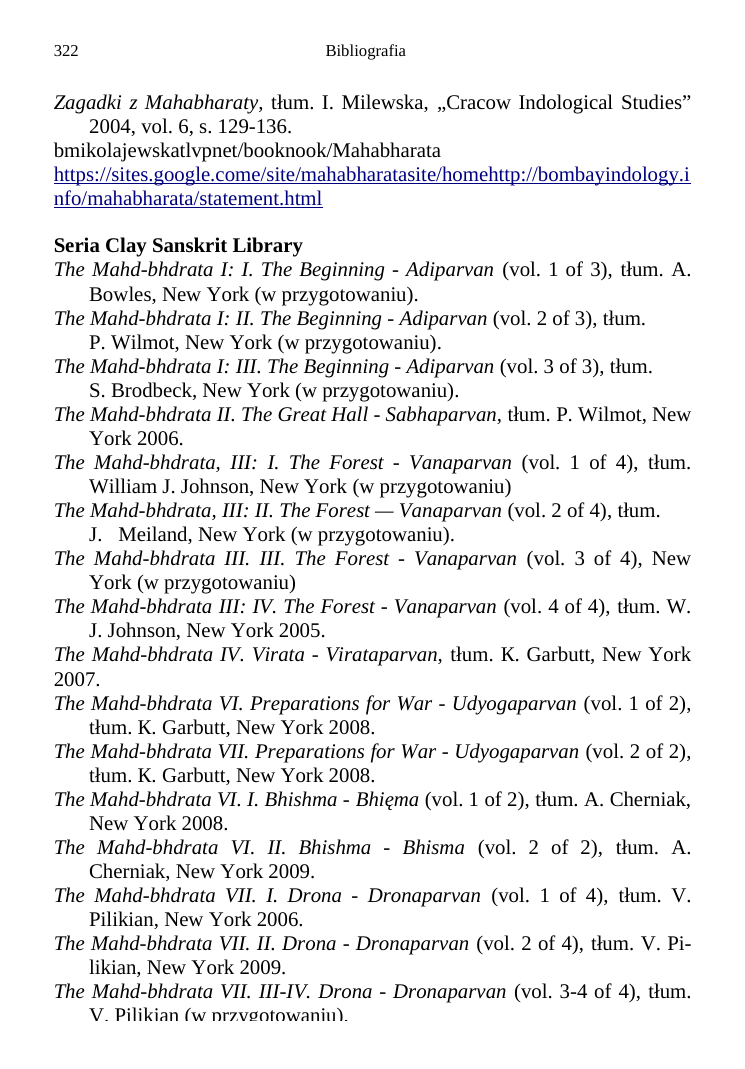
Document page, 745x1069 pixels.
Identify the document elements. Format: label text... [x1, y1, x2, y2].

text The Mahd-bhdrata III. III. The Forest - Vanaparvan (vol. 3 of 4), New York (w przygotowaniu) [53, 546, 691, 594]
text P. Wilmot, New York (w przygotowaniu). [53, 329, 691, 354]
text The Mahd-bhdrata VI. Preparations for War - Udyogaparvan (vol. 1 of 2), tłum. К. Garbutt, New York 2008. [53, 691, 691, 739]
text Zagadki z Mahabharaty, tłum. I. Milewska, „Cracow Indological Studies” 2004, vol. 6, s. 129-136. [53, 90, 691, 138]
list Meiland, New York (w przygotowaniu). [53, 522, 691, 546]
text The Mahd-bhdrata VII. III-IV. Drona - Dronaparvan (vol. 3-4 of 4), tłum. V. Pilikian (w przygotowaniu). [53, 979, 691, 1021]
text The Mahd-bhdrata VII. I. Drona - Dronaparvan (vol. 1 of 4), tłum. V. Pilikian, New York 2006. [53, 883, 691, 931]
text bmikolajewskatlvpnet/booknook/Mahabharata https://sites.google.come/site/mahabharatasite/homehttp://bombayindology.i [53, 138, 691, 183]
text The Mahd-bhdrata VI. I. Bhishma - Bhięma (vol. 1 of 2), tłum. A. Cherniak, New York 2008. [53, 787, 691, 835]
text The Mahd-bhdrata I: III. The Beginning - Adiparvan (vol. 3 of 3), tłum. [53, 354, 691, 378]
text The Mahd-bhdrata VII. II. Drona - Dronaparvan (vol. 2 of 4), tłum. V. Pi­likian, New York 2009. [53, 931, 691, 979]
text 322 Bibliografia [53, 41, 691, 60]
text The Mahd-bhdrata I: II. The Beginning - Adiparvan (vol. 2 of 3), tłum. [53, 306, 691, 329]
text The Mahd-bhdrata, III: I. The Forest - Vanaparvan (vol. 1 of 4), tłum. William J. Johnson, New York (w przygotowaniu) [53, 450, 691, 498]
text The Mahd-bhdrata I: I. The Beginning - Adiparvan (vol. 1 of 3), tłum. A. Bowles, New York (w przygotowaniu). [53, 257, 691, 306]
text The Mahd-bhdrata III: IV. The Forest - Vanaparvan (vol. 4 of 4), tłum. W. J. Johnson, New York 2005. [53, 594, 691, 642]
text The Mahd-bhdrata VII. Preparations for War - Udyogaparvan (vol. 2 of 2), tłum. К. Garbutt, New York 2008. [53, 739, 691, 787]
text nfo/mahabharata/statement.html [53, 184, 691, 210]
text Seria Clay Sanskrit Library [53, 233, 691, 257]
text The Mahd-bhdrata VI. II. Bhishma - Bhisma (vol. 2 of 2), tłum. A. Cherniak, New York 2009. [53, 835, 691, 883]
text The Mahd-bhdrata IV. Virata - Virataparvan, tłum. К. Garbutt, New York 2007. [53, 642, 691, 691]
text The Mahd-bhdrata, III: II. The Forest — Vanaparvan (vol. 2 of 4), tłum. [53, 498, 691, 522]
text S. Brodbeck, New York (w przygotowaniu). [53, 378, 691, 402]
text The Mahd-bhdrata II. The Great Hall - Sabhaparvan, tłum. P. Wilmot, New York 2006. [53, 402, 691, 450]
